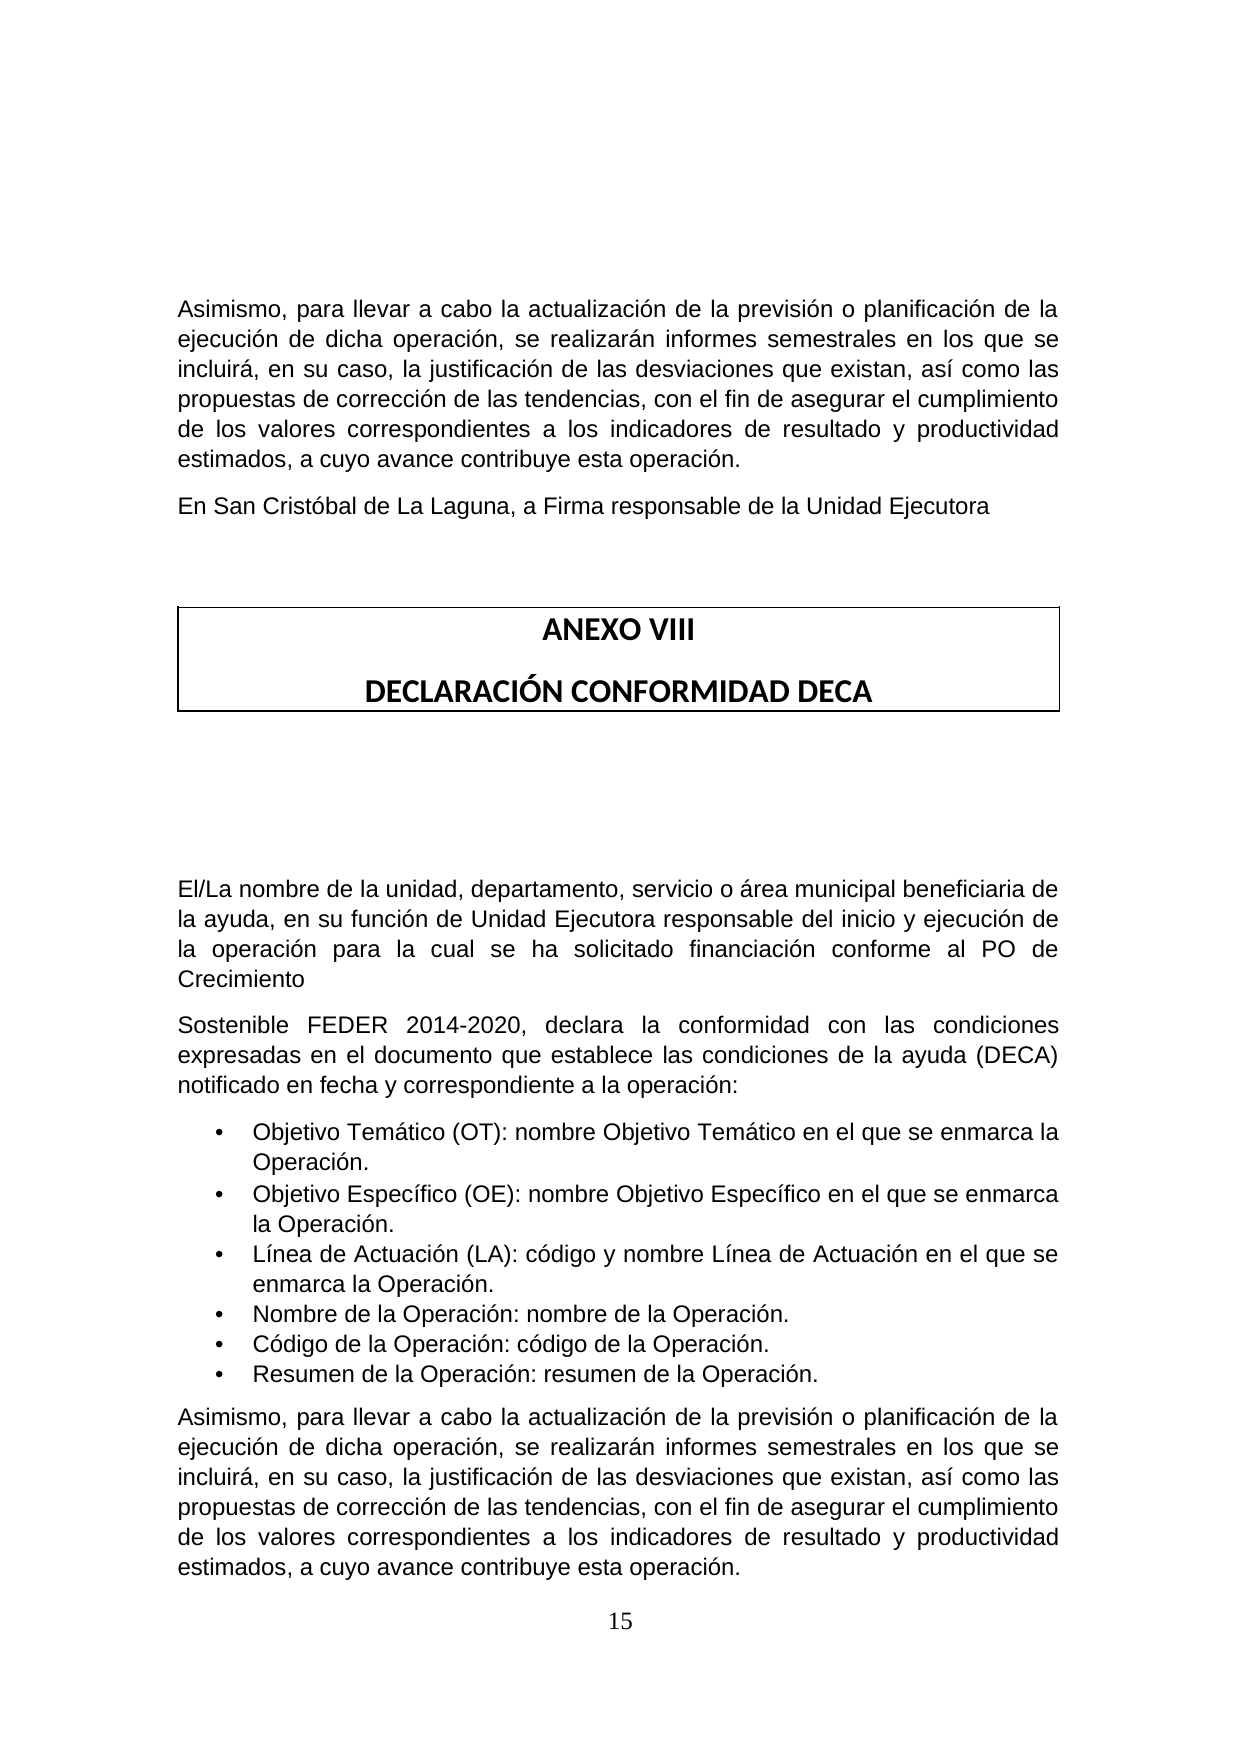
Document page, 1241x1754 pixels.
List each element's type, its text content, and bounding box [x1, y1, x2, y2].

text Asimismo, para llevar a cabo la actualización de la previsión o planificación de la ejecución de dicha operación, se realizarán informes semestrales en los que se incluirá, en su caso, la justificación de las desviaciones que existan, así como las propuestas de corrección de las tendencias, con el fin de asegurar el cumplimiento de los valores correspondientes a los indicadores de resultado y productividad estimados, a cuyo avance contribuye esta operación. [177, 295, 1060, 473]
list Objetivo Temático (OT): nombre Objetivo Temático en el que se enmarca la Operación. [215, 1118, 1060, 1175]
list Código de la Operación: código de la Operación. [215, 1330, 1060, 1358]
text DECLARACIÓN CONFORMIDAD DECA [179, 668, 1059, 710]
list Objetivo Específico (OE): nombre Objetivo Específico en el que se enmarca la Operación. [215, 1179, 1060, 1237]
list Línea de Actuación (LA): código y nombre Línea de Actuación en el que se enmarca la Operación. [215, 1240, 1060, 1297]
text Sostenible FEDER 2014-2020, declara la conformidad con las condiciones expresadas en el documento que establece las condiciones de la ayuda (DECA) notificado en fecha y correspondiente a la operación: [177, 1011, 1060, 1099]
text En San Cristóbal de La Laguna, a Firma responsable de la Unidad Ejecutora [177, 492, 1060, 519]
list Nombre de la Operación: nombre de la Operación. [215, 1300, 1060, 1328]
text Asimismo, para llevar a cabo la actualización de la previsión o planificación de la ejecución de dicha operación, se realizarán informes semestrales en los que se incluirá, en su caso, la justificación de las desviaciones que existan, así como las propuestas de corrección de las tendencias, con el fin de asegurar el cumplimiento de los valores correspondientes a los indicadores de resultado y productividad estimados, a cuyo avance contribuye esta operación. [177, 1402, 1060, 1580]
text ANEXO VIII [179, 608, 1059, 649]
text El/La nombre de la unidad, departamento, servicio o área municipal beneficiaria de la ayuda, en su función de Unidad Ejecutora responsable del inicio y ejecución de la operación para la cual se ha solicitado financiación conforme al PO de Crecimiento [177, 875, 1060, 993]
list Resumen de la Operación: resumen de la Operación. [215, 1360, 1060, 1388]
